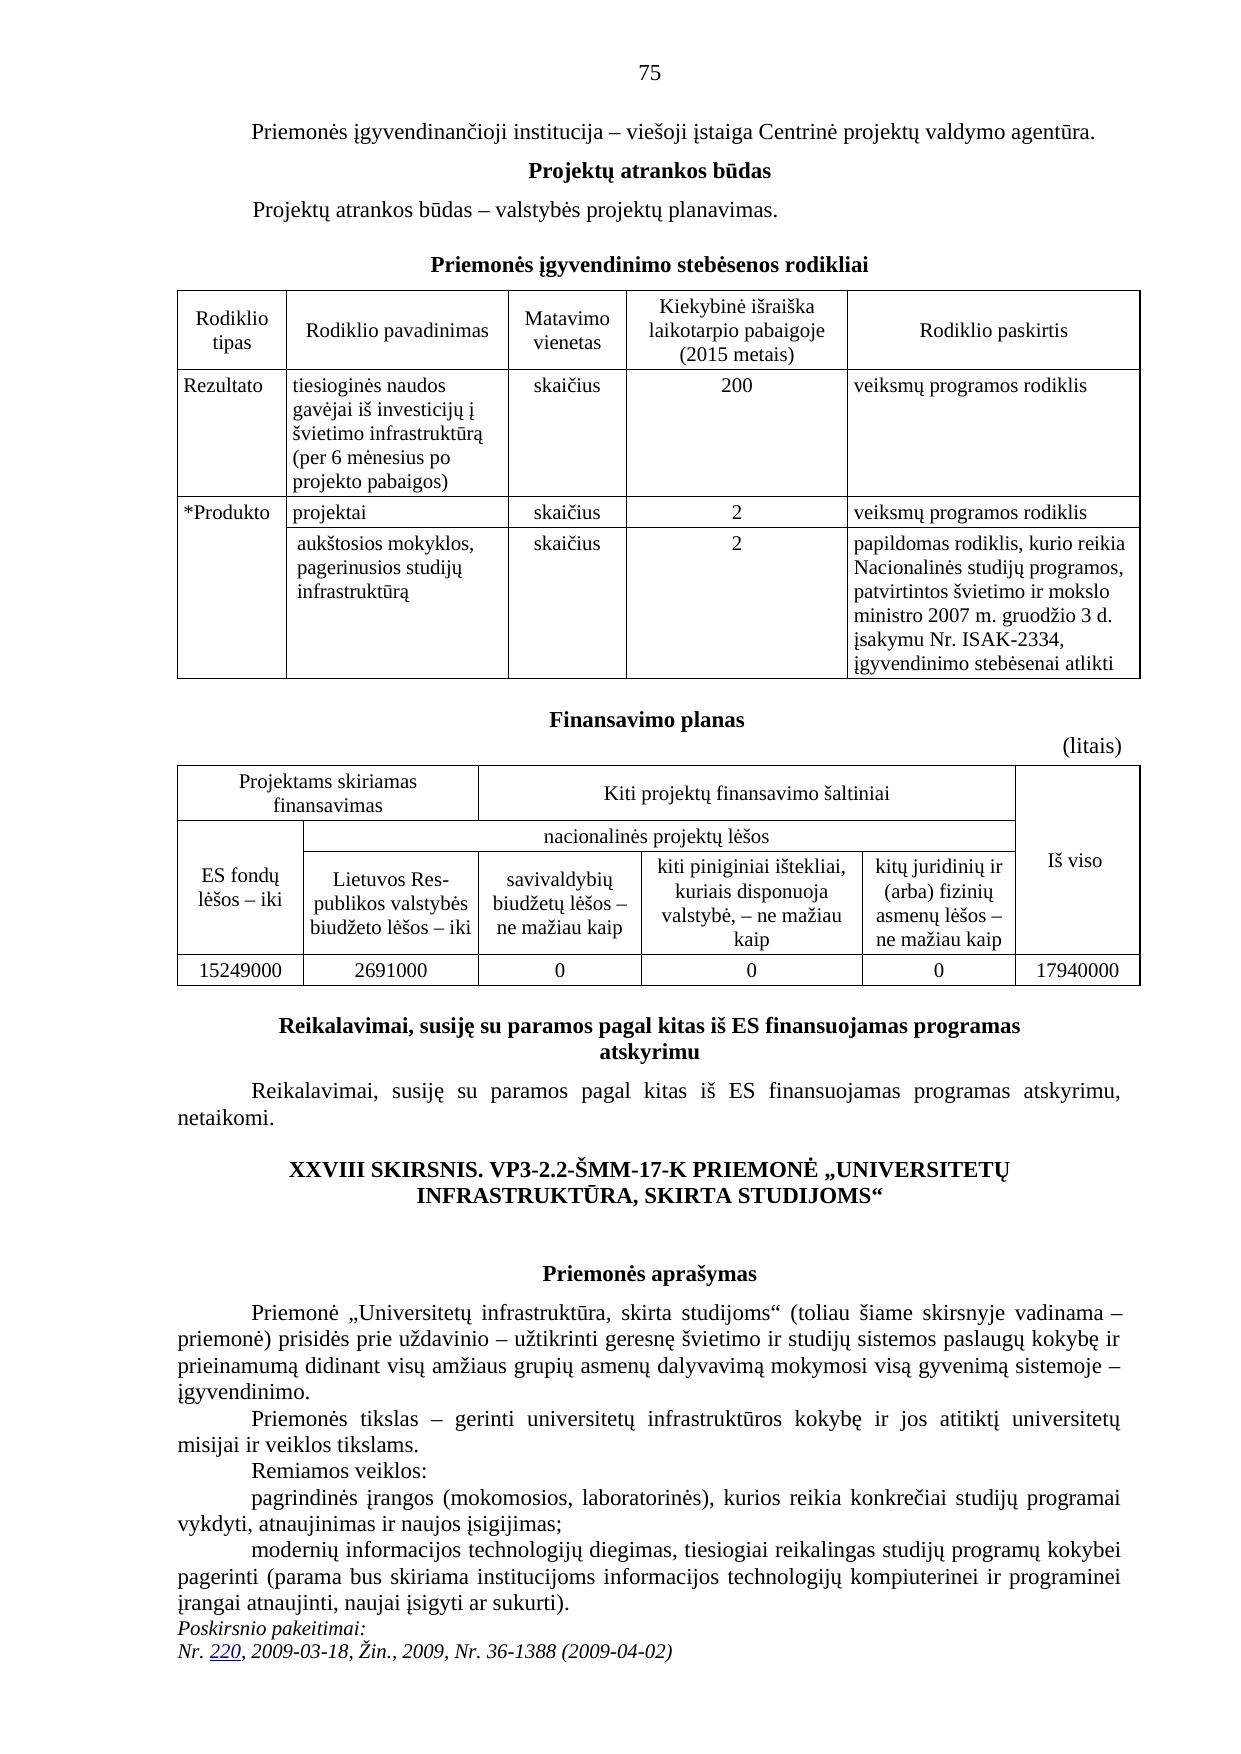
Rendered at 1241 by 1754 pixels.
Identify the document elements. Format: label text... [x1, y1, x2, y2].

table_cell 15249000 [178, 955, 303, 984]
table_cell Rezultato [178, 370, 286, 496]
table_cell veiksmų programos rodiklis [848, 497, 1139, 527]
text Reikalavimai, susiję su paramos pagal kitas iš ES finansuojamas programas atskyrimu [177, 1012, 1122, 1065]
table_cell savivaldybių biudžetų lėšos – ne mažiau kaip [479, 852, 641, 954]
table_cell skaičius [509, 497, 626, 527]
text Remiamos veiklos: [177, 1457, 1122, 1484]
table_cell kiti piniginiai ištekliai, kuriais disponuoja valstybė, – ne mažiau kaip [642, 852, 862, 954]
table_cell 2 [627, 497, 847, 527]
table_cell 0 [642, 955, 862, 984]
table_header Rodiklio tipas [178, 291, 286, 369]
text XXVIII SKIRSNIS. VP3-2.2-ŠMM-17-K PRIEMONĖ „UNIVERSITETŲ INFRASTRUKTŪRA, SKIRTA STUDIJOMS“ [177, 1156, 1122, 1209]
table_header Kiti projektų finansavimo šaltiniai [479, 766, 1015, 819]
text Nr. 220, 2009-03-18, Žin., 2009, Nr. 36-1388 (2009-04-02) [177, 1639, 1122, 1663]
table_cell 200 [627, 370, 847, 496]
table_cell skaičius [509, 528, 626, 678]
table_cell papildomas rodiklis, kurio reikia Nacionalinės studijų programos, patvirtintos švietimo ir mokslo ministro 2007 m. gruodžio 3 d. įsakymu Nr. ISAK-2334, įgyvendinimo stebėsenai atlikti [848, 528, 1139, 678]
text Priemonės įgyvendinančioji institucija – viešoji įstaiga Centrinė projektų valdymo agentūra. [177, 118, 1122, 144]
text Priemonės tikslas – gerinti universitetų infrastruktūros kokybę ir jos atitiktį universitetų misijai ir veiklos tikslams. [177, 1404, 1122, 1457]
text Reikalavimai, susiję su paramos pagal kitas iš ES finansuojamas programas atskyrimu, netaikomi. [177, 1077, 1122, 1130]
table_cell 2691000 [304, 955, 478, 984]
text Priemonė „Universitetų infrastruktūra, skirta studijoms“ (toliau šiame skirsnyje vadinama – priemonė) prisidės prie uždavinio – užtikrinti geresnę švietimo ir studijų sistemos paslaugų kokybę ir prieinamumą didinant visų amžiaus grupių asmenų dalyvavimą mokymosi visą gyvenimą sistemoje – įgyvendinimo. [177, 1299, 1122, 1404]
table_cell tiesioginės naudos gavėjai iš investicijų į švietimo infrastruktūrą (per 6 mėnesius po projekto pabaigos) [287, 370, 508, 496]
table_cell 17940000 [1016, 955, 1139, 984]
text Priemonės aprašymas [177, 1260, 1122, 1287]
table_cell aukštosios mokyklos, pagerinusios studijų infrastruktūrą [287, 528, 508, 678]
table_cell Lietuvos Res­publikos valsty­bės biudžeto lėšos – iki [304, 852, 478, 954]
table_header Rodiklio pavadinimas [287, 291, 508, 369]
text pagrindinės įrangos (mokomosios, laboratorinės), kurios reikia konkrečiai studijų programai vykdyti, atnaujinimas ir naujos įsigijimas; [177, 1484, 1122, 1536]
table_header Iš viso [1016, 766, 1139, 954]
table_cell kitų juridinių ir (arba) fizinių asmenų lėšos – ne mažiau kaip [863, 852, 1015, 954]
table_cell 0 [479, 955, 641, 984]
table_header Projektams skiriamas finansavimas [178, 766, 478, 819]
table_cell nacionalinės projektų lėšos [304, 821, 1015, 851]
table_cell 2 [627, 528, 847, 678]
text Projektų atrankos būdas – valstybės projektų planavimas. [215, 196, 1122, 222]
table_header Kiekybinė išraiška laikotarpio pabaigoje (2015 metais) [627, 291, 847, 369]
text modernių informacijos technologijų diegimas, tiesiogiai reikalingas studijų programų kokybei pagerinti (parama bus skiriama institucijoms informacijos technologijų kompiuterinei ir programinei įrangai atnaujinti, naujai įsigyti ar sukurti). [177, 1536, 1122, 1615]
table_cell 0 [863, 955, 1015, 984]
table_header Rodiklio paskirtis [848, 291, 1139, 369]
table_cell ES fondų lėšos – iki [178, 821, 303, 954]
text Finansavimo planas [177, 706, 1122, 732]
text Poskirsnio pakeitimai: [177, 1615, 1122, 1639]
table_cell skaičius [509, 370, 626, 496]
table_header Matavimo vienetas [509, 291, 626, 369]
text Priemonės įgyvendinimo stebėsenos rodikliai [177, 251, 1122, 277]
table_cell projektai [287, 497, 508, 527]
table_cell veiksmų programos rodiklis [848, 370, 1139, 496]
text Projektų atrankos būdas [177, 157, 1122, 183]
table_cell *Produkto [178, 497, 286, 678]
text (litais) [177, 732, 1122, 758]
